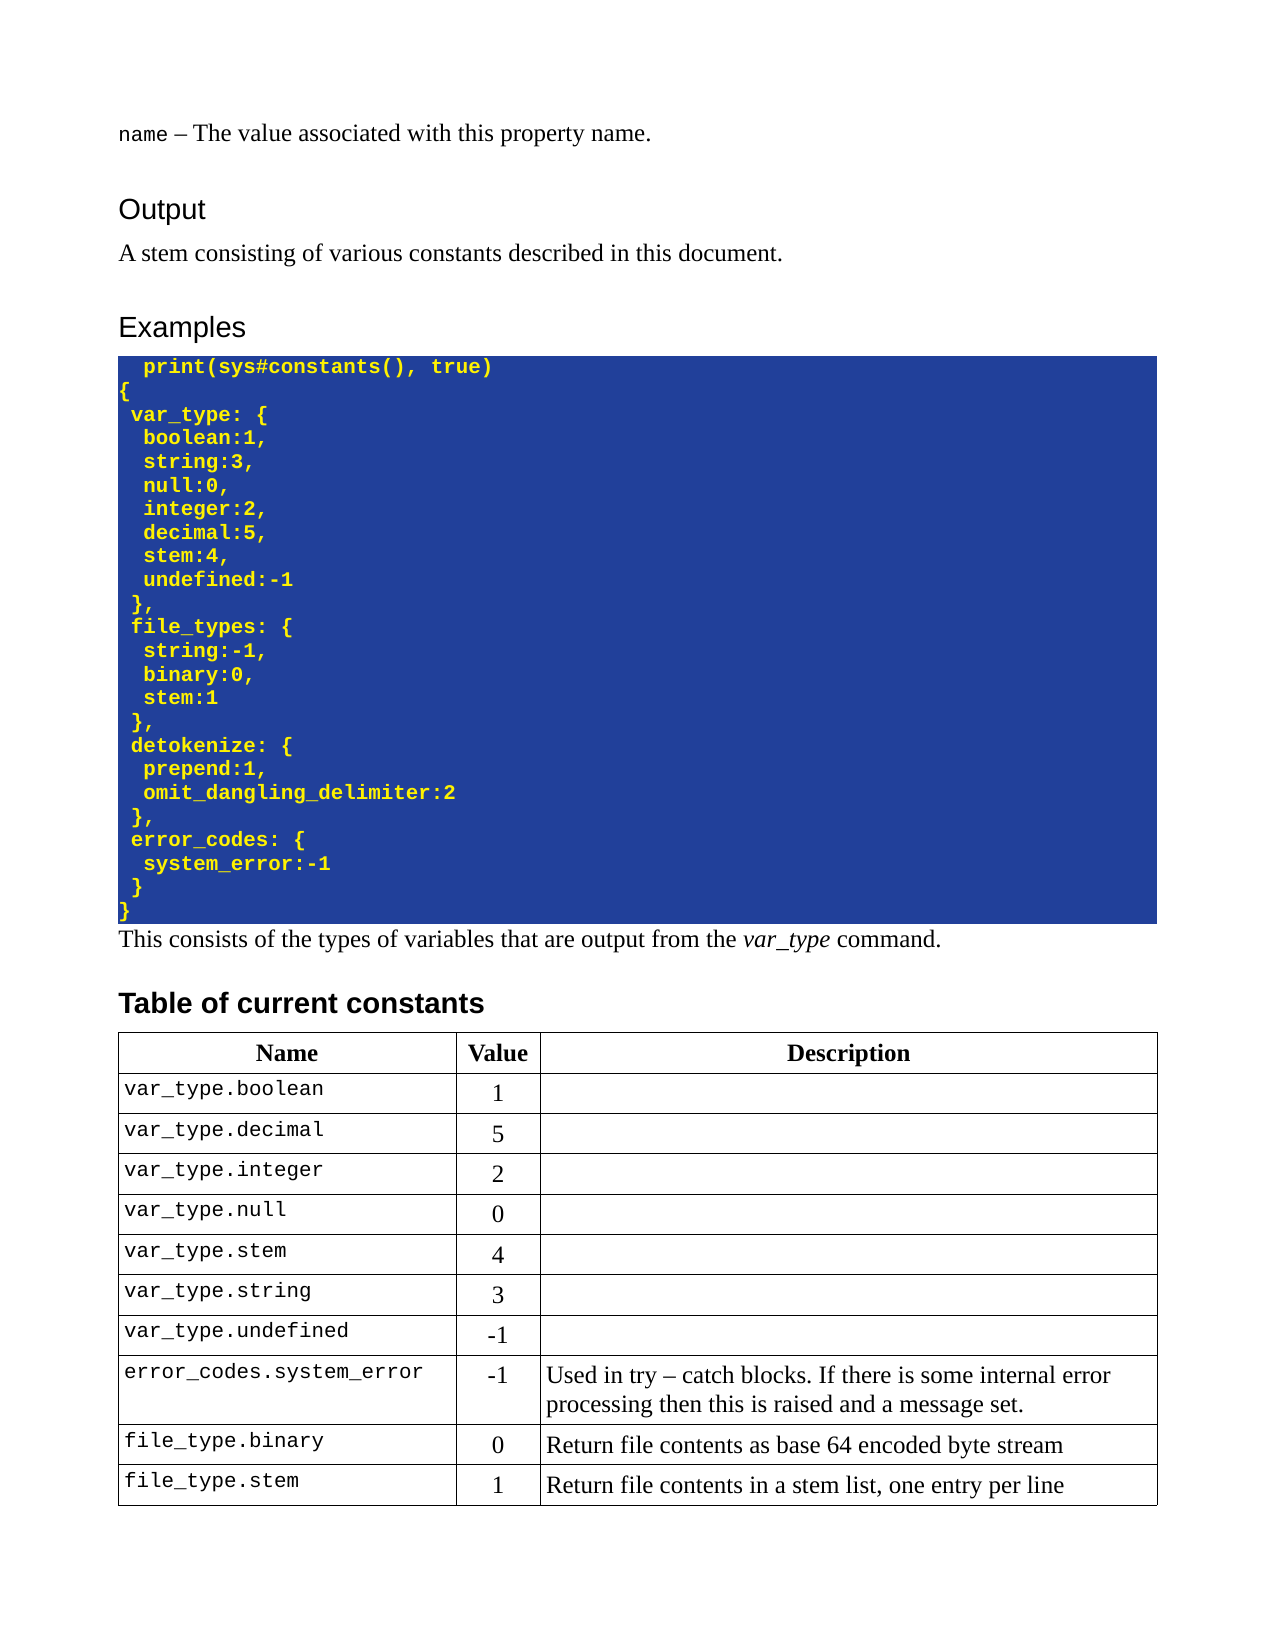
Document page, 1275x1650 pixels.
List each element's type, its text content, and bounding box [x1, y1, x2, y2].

text file_types: { [118, 616, 1157, 640]
table_cell [541, 1074, 1157, 1113]
table_cell Return file contents in a stem list, one entry per line [541, 1465, 1157, 1504]
table_cell error_codes.system_error [119, 1356, 456, 1424]
text name – The value associated with this property name. [118, 118, 1157, 148]
table_cell var_type.boolean [119, 1074, 456, 1113]
text detokenize: { [118, 735, 1157, 758]
table_cell 0 [457, 1195, 540, 1234]
table_cell var_type.string [119, 1275, 456, 1314]
text prepend:1, [118, 758, 1157, 782]
table_cell var_type.stem [119, 1235, 456, 1274]
text }, [118, 711, 1157, 735]
table_cell Used in try – catch blocks. If there is some internal error processing then this is raised and a message set. [541, 1356, 1157, 1424]
text A stem consisting of various constants described in this document. [118, 238, 1157, 266]
text var_type: { [118, 404, 1157, 427]
table_cell file_type.stem [119, 1465, 456, 1504]
subtitle Examples [118, 310, 1157, 344]
table_cell -1 [457, 1316, 540, 1355]
table_cell 2 [457, 1154, 540, 1193]
table_cell var_type.integer [119, 1154, 456, 1193]
table_cell 0 [457, 1425, 540, 1464]
text } [118, 877, 1157, 900]
table_header Value [457, 1033, 540, 1073]
text boolean:1, [118, 427, 1157, 451]
table_cell [541, 1154, 1157, 1193]
text This consists of the types of variables that are output from the var_type command. [118, 924, 1157, 953]
text stem:1 [118, 687, 1157, 711]
table_cell [541, 1195, 1157, 1234]
text }, [118, 593, 1157, 616]
table_cell [541, 1114, 1157, 1153]
table_cell 4 [457, 1235, 540, 1274]
table_cell -1 [457, 1356, 540, 1424]
table_cell [541, 1235, 1157, 1274]
text null:0, [118, 474, 1157, 498]
table_cell var_type.decimal [119, 1114, 456, 1153]
text string:-1, [118, 640, 1157, 664]
text undefined:-1 [118, 569, 1157, 593]
table_cell Return file contents as base 64 encoded byte stream [541, 1425, 1157, 1464]
text string:3, [118, 451, 1157, 474]
table_header Name [119, 1033, 456, 1073]
text }, [118, 806, 1157, 829]
text decimal:5, [118, 522, 1157, 546]
text } [118, 900, 1157, 924]
text { [118, 380, 1157, 404]
text binary:0, [118, 664, 1157, 687]
table_cell 3 [457, 1275, 540, 1314]
table_header Description [541, 1033, 1157, 1073]
table_cell 5 [457, 1114, 540, 1153]
text stem:4, [118, 546, 1157, 569]
text system_error:-1 [118, 853, 1157, 877]
table_cell var_type.null [119, 1195, 456, 1234]
table_cell [541, 1275, 1157, 1314]
subtitle Output [118, 192, 1157, 225]
table_cell [541, 1316, 1157, 1355]
table_cell file_type.binary [119, 1425, 456, 1464]
text integer:2, [118, 498, 1157, 522]
subtitle Table of current constants [118, 986, 1157, 1020]
text omit_dangling_delimiter:2 [118, 782, 1157, 806]
table_cell 1 [457, 1074, 540, 1113]
text print(sys#constants(), true) [118, 356, 1157, 380]
table_cell var_type.undefined [119, 1316, 456, 1355]
table_cell 1 [457, 1465, 540, 1504]
text error_codes: { [118, 829, 1157, 853]
